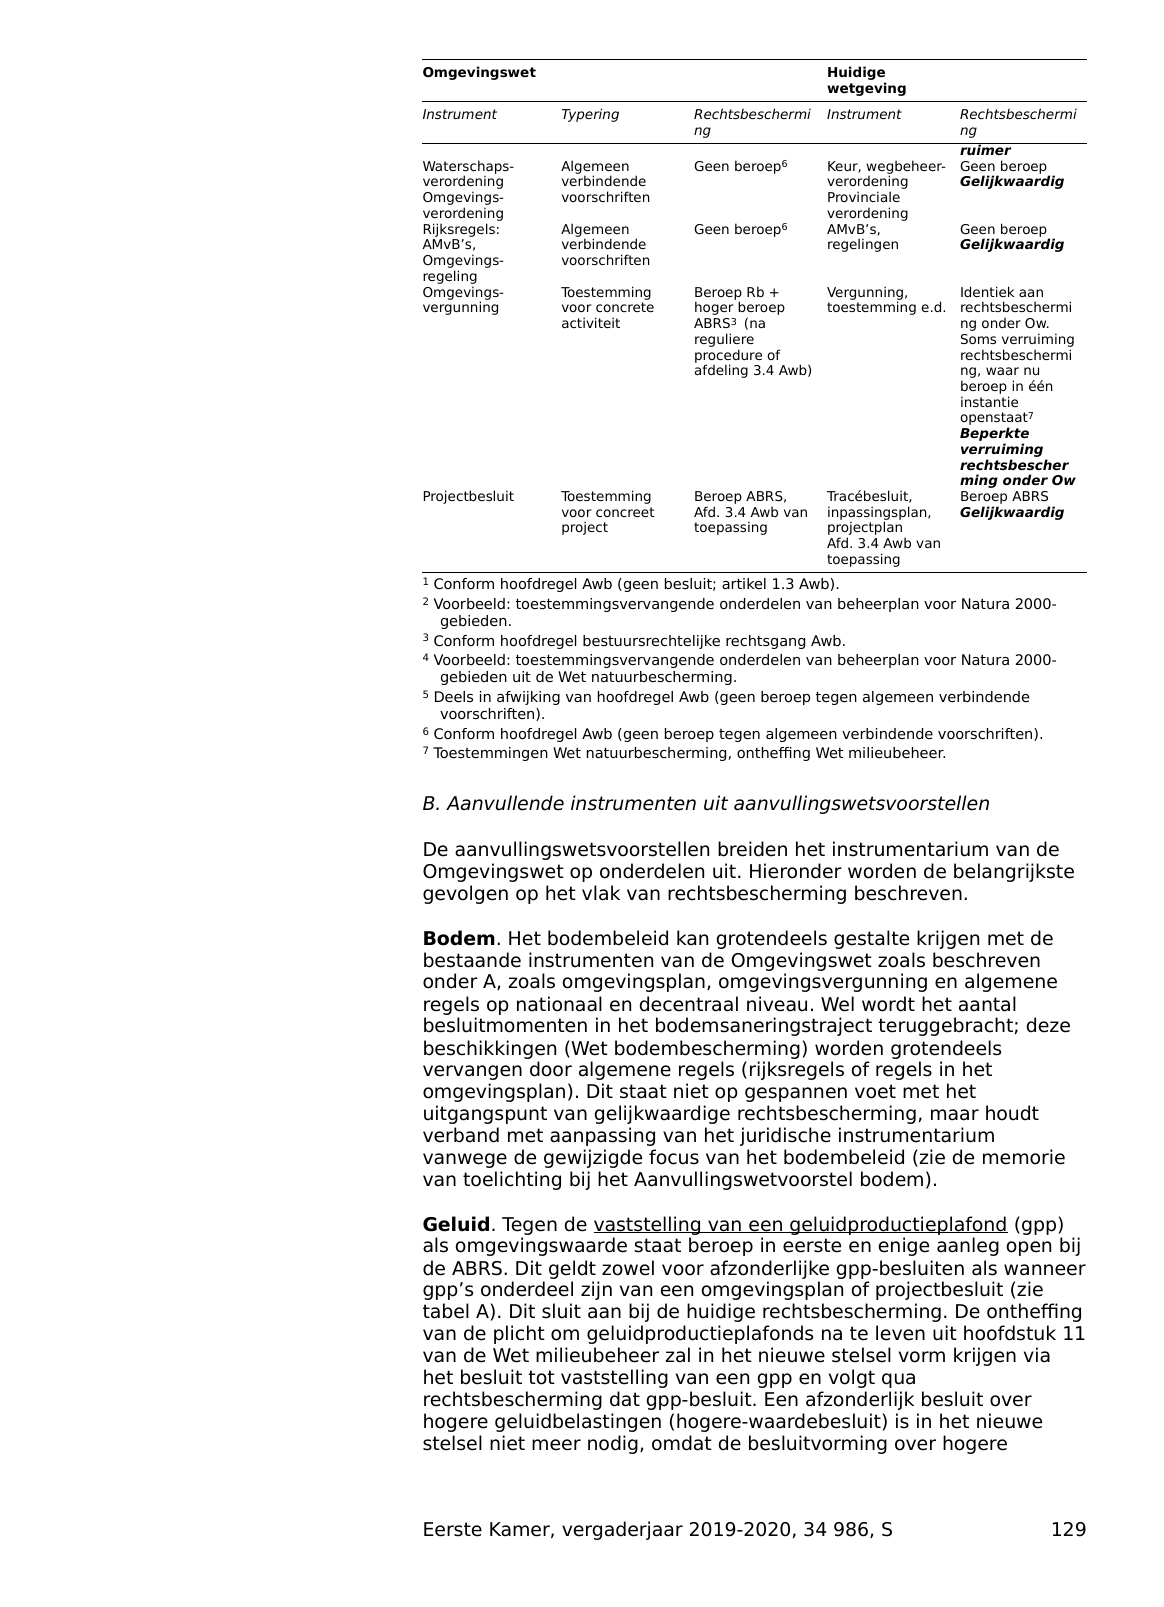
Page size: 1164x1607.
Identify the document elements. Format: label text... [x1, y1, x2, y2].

table_cell [688, 144, 821, 158]
table_header [555, 60, 688, 101]
table_header [688, 60, 821, 101]
table_cell Projectbesluit [422, 489, 555, 572]
table_cell Waterschaps-verordening Omgevings-verordening [422, 159, 555, 221]
table_cell Geen beroep Gelijkwaardig [954, 159, 1087, 221]
table_cell Toestemming voor concrete activiteit [555, 284, 688, 489]
text De aanvullingswetsvoorstellen breiden het instrumentarium van de Omgevingswet op onderdelen uit. Hieronder worden de belangrijkste gevolgen op het vlak van rechtsbescherming beschreven. [422, 839, 1087, 905]
table_cell Beroep ABRS, Afd. 3.4 Awb van toepassing [688, 489, 821, 572]
subtitle B. Aanvullende instrumenten uit aanvullingswetsvoorstellen [422, 792, 1087, 814]
table_cell Tracébesluit, inpassingsplan, projectplan Afd. 3.4 Awb van toepassing [821, 489, 954, 572]
table_cell AMvB’s, regelingen [821, 221, 954, 284]
table_cell Geen beroep6 [688, 159, 821, 221]
table_cell Omgevings-vergunning [422, 284, 555, 489]
table_cell Geen beroep6 [688, 221, 821, 284]
table_cell Typering [555, 102, 688, 143]
table_cell Toestemming voor concreet project [555, 489, 688, 572]
table_header [954, 60, 1087, 101]
table_cell Instrument [422, 102, 555, 143]
table_cell Algemeen verbindende voorschriften [555, 159, 688, 221]
table_cell Beroep ABRS Gelijkwaardig [954, 489, 1087, 572]
table_cell Rechtsbescherming [954, 102, 1087, 143]
table_cell Identiek aan rechtsbescherming onder Ow. Soms verruiming rechtsbescherming, waar nu beroep in één instantie openstaat7 Beperkte verruiming rechtsbescherming onder Ow [954, 284, 1087, 489]
table_header Huidige wetgeving [821, 60, 954, 101]
table_cell [555, 144, 688, 158]
table_cell Geen beroep Gelijkwaardig [954, 221, 1087, 284]
table_cell Vergunning, toestemming e.d. [821, 284, 954, 489]
table_cell Beroep Rb + hoger beroep ABRS3 (na reguliere procedure of afdeling 3.4 Awb) [688, 284, 821, 489]
table_header Omgevingswet [422, 60, 555, 101]
table_cell ruimer [954, 144, 1087, 158]
table_cell 1 Conform hoofdregel Awb (geen besluit; artikel 1.3 Awb). 2 Voorbeeld: toestemmingsvervangende onderdelen van beheerplan voor Natura 2000-gebieden. 3 Conform hoofdregel bestuursrechtelijke rechtsgang Awb. 4 Voorbeeld: toestemmingsvervangende onderdelen van beheerplan voor Natura 2000-gebieden uit de Wet natuurbescherming. 5 Deels in afwijking van hoofdregel Awb (geen beroep tegen algemeen verbindende voorschriften). 6 Conform hoofdregel Awb (geen beroep tegen algemeen verbindende voorschriften). 7 Toestemmingen Wet natuurbescherming, ontheffing Wet milieubeheer. [422, 573, 1087, 762]
table_cell Rijksregels: AMvB’s, Omgevings-regeling [422, 221, 555, 284]
table_cell [821, 144, 954, 158]
table_cell Rechtsbescherming [688, 102, 821, 143]
text Bodem. Het bodembeleid kan grotendeels gestalte krijgen met de bestaande instrumenten van de Omgevingswet zoals beschreven onder A, zoals omgevingsplan, omgevingsvergunning en algemene regels op nationaal en decentraal niveau. Wel wordt het aantal besluitmomenten in het bodemsaneringstraject teruggebracht; deze beschikkingen (Wet bodembescherming) worden grotendeels vervangen door algemene regels (rijksregels of regels in het omgevingsplan). Dit staat niet op gespannen voet met het uitgangspunt van gelijkwaardige rechtsbescherming, maar houdt verband met aanpassing van het juridische instrumentarium vanwege de gewijzigde focus van het bodembeleid (zie de memorie van toelichting bij het Aanvullingswetvoorstel bodem). [422, 927, 1087, 1191]
table_cell Keur, wegbeheer-verordening Provinciale verordening [821, 159, 954, 221]
table_cell Instrument [821, 102, 954, 143]
text Geluid. Tegen de vaststelling van een geluidproductieplafond (gpp) als omgevingswaarde staat beroep in eerste en enige aanleg open bij de ABRS. Dit geldt zowel voor afzonderlijke gpp-besluiten als wanneer gpp’s onderdeel zijn van een omgevingsplan of projectbesluit (zie tabel A). Dit sluit aan bij de huidige rechtsbescherming. De ontheffing van de plicht om geluidproductieplafonds na te leven uit hoofdstuk 11 van de Wet milieubeheer zal in het nieuwe stelsel vorm krijgen via het besluit tot vaststelling van een gpp en volgt qua rechtsbescherming dat gpp-besluit. Een afzonderlijk besluit over hogere geluidbelastingen (hogere-waardebesluit) is in het nieuwe stelsel niet meer nodig, omdat de besluitvorming over hogere [422, 1213, 1087, 1455]
table_cell Algemeen verbindende voorschriften [555, 221, 688, 284]
table_cell [422, 144, 555, 158]
